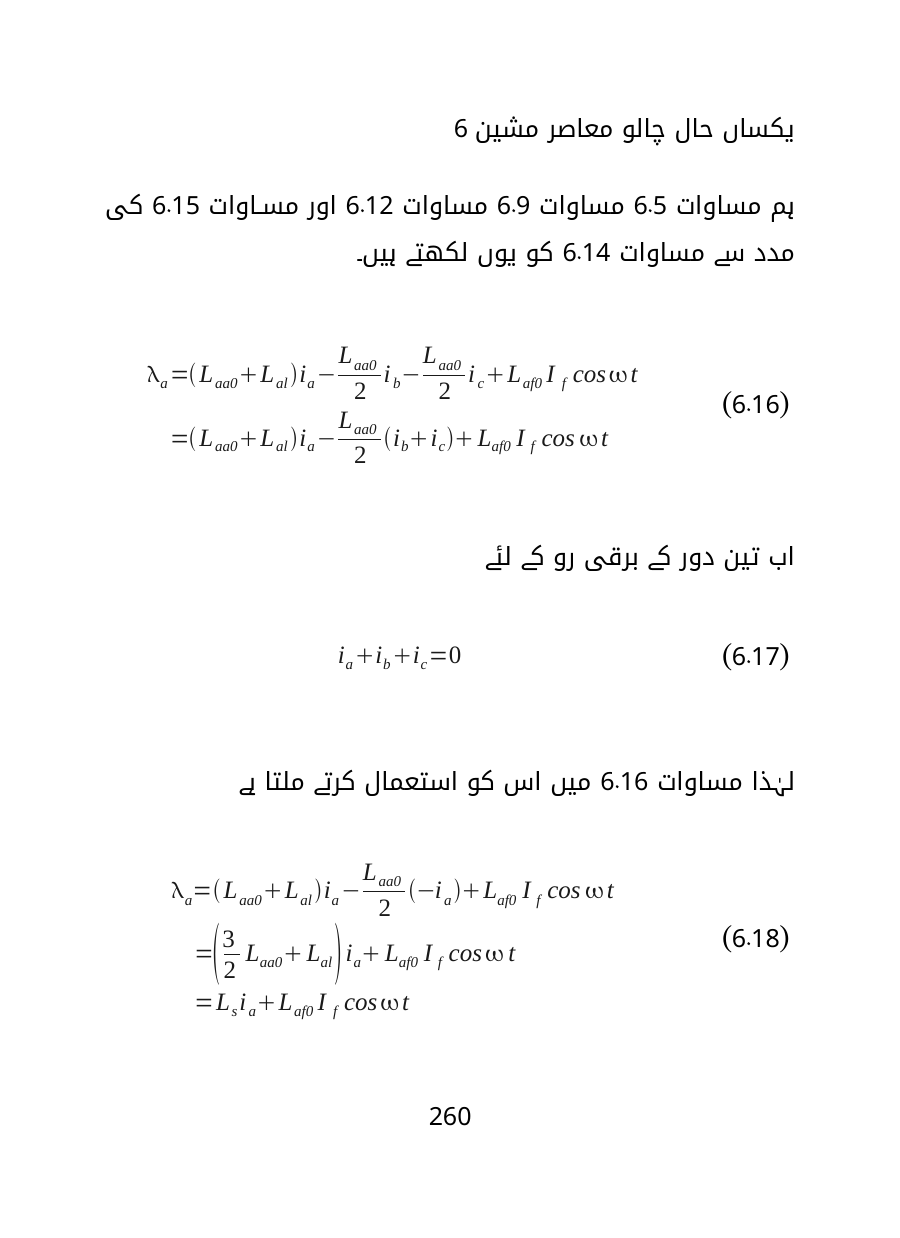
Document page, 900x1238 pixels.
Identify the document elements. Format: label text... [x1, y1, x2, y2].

text اب تین دور کے برقی رو کے لئے [105, 533, 795, 581]
table_header [105, 853, 688, 1038]
table_header (6.16) [688, 336, 795, 487]
table_header [105, 627, 686, 699]
table_header (6.18) [688, 853, 795, 1038]
text ہم مساوات 6.5 مساوات 6.9 مساوات 6.12 اور مساوات 6.15 کی مدد سے مساوات 6.14 کو یوں لکھتے ہیں۔ [105, 182, 795, 277]
table_header (6.17) [686, 627, 795, 699]
text لہٰذا مساوات 6.16 میں اس کو استعمال کرتے ملتا ہے [105, 759, 795, 806]
table_header [105, 336, 688, 487]
